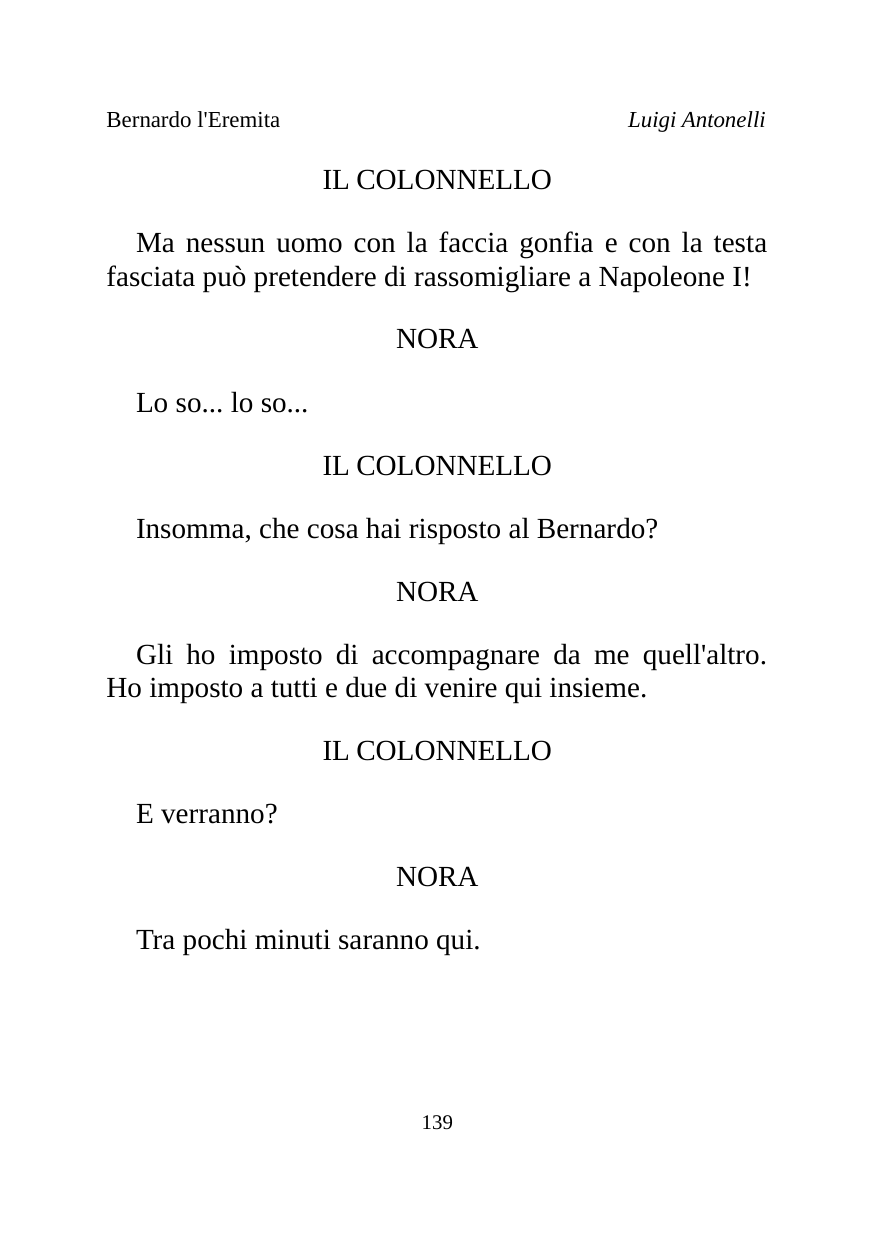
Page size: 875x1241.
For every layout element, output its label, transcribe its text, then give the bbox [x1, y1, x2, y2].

text IL COLONNELLO [106, 448, 768, 481]
text Tra pochi minuti saranno qui. [106, 922, 768, 956]
text Gli ho imposto di accompagnare da me quell'altro. Ho imposto a tutti e due di venire qui insieme. [106, 637, 768, 704]
text Lo so... lo so... [106, 385, 768, 418]
text IL COLONNELLO [106, 162, 768, 196]
text E verranno? [106, 796, 768, 830]
text NORA [106, 322, 768, 355]
text NORA [106, 859, 768, 893]
text NORA [106, 574, 768, 607]
text Ma nessun uomo con la faccia gonfia e con la testa fasciata può pretendere di rassomigliare a Napoleone I! [106, 225, 768, 292]
text Insomma, che cosa hai risposto al Bernardo? [106, 511, 768, 544]
text IL COLONNELLO [106, 733, 768, 767]
